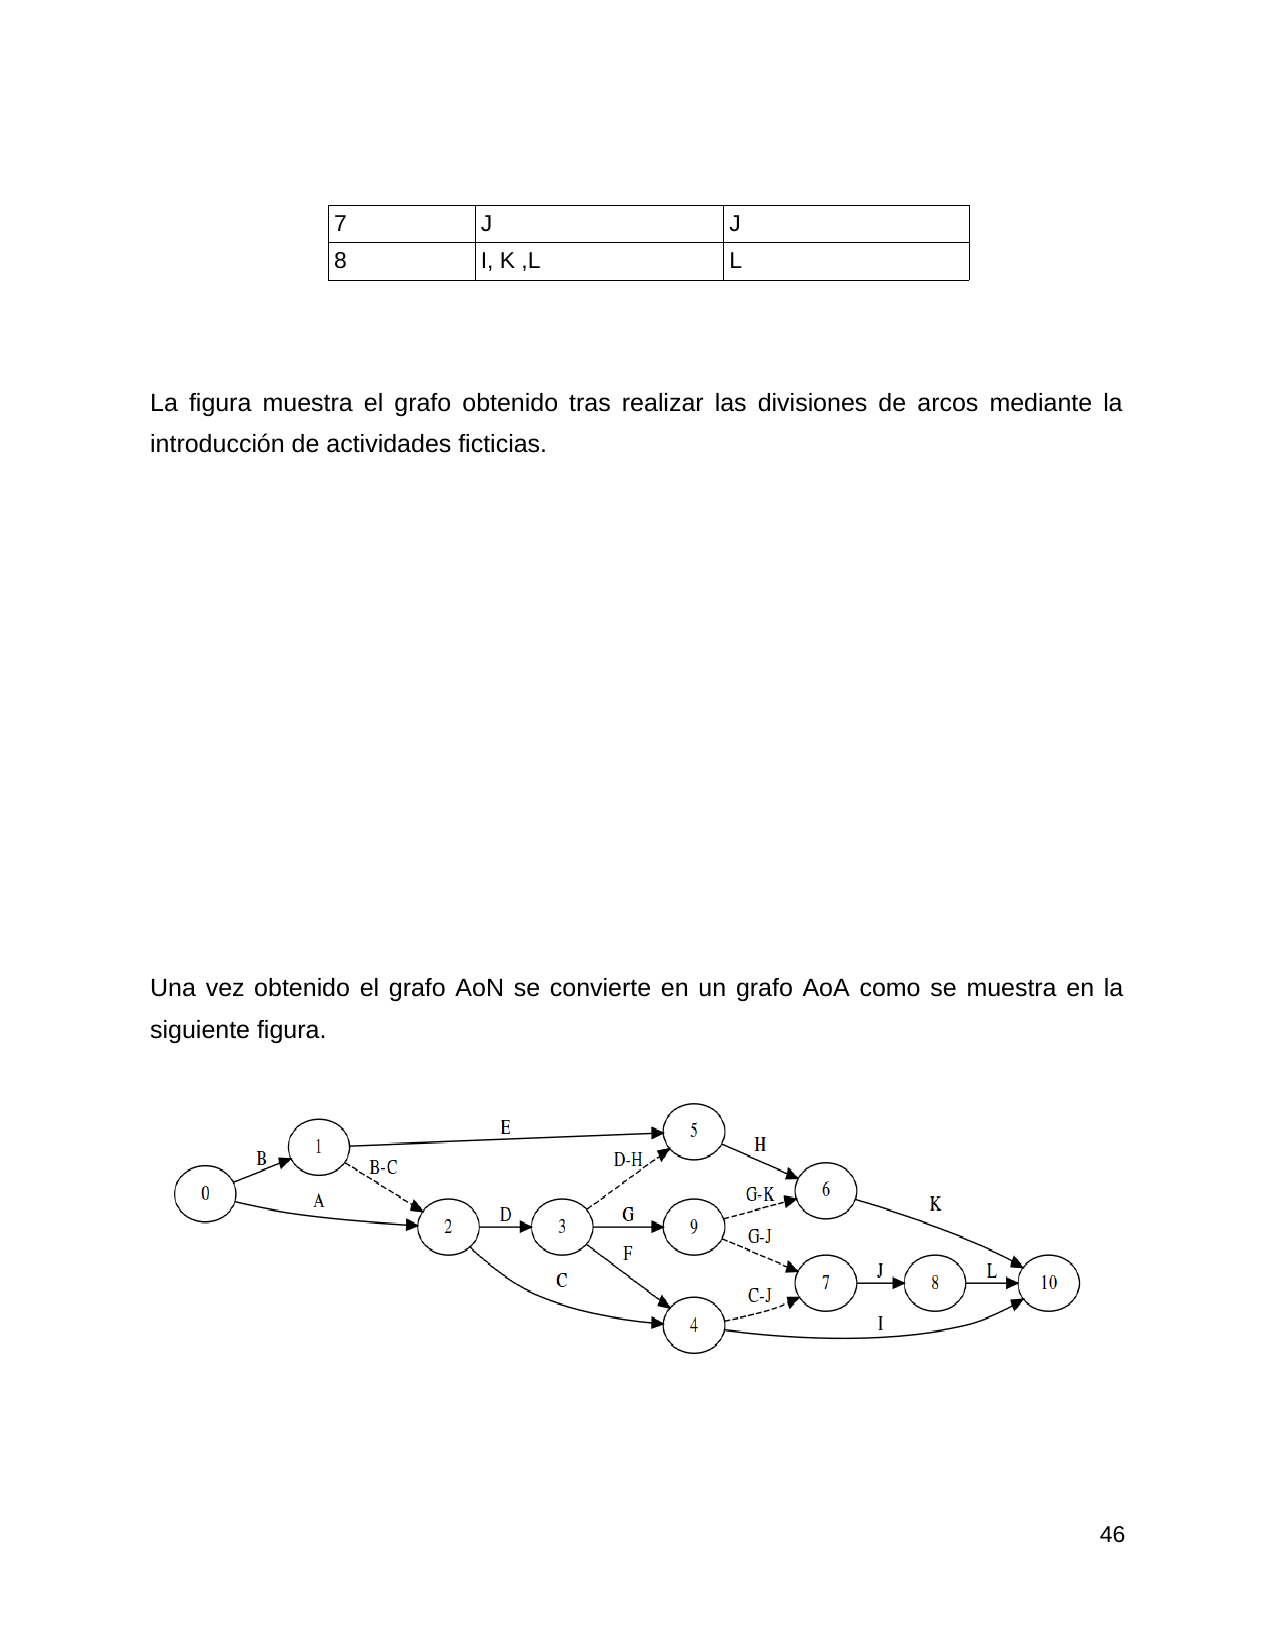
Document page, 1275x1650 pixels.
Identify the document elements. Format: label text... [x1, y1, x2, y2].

table_cell 7 [329, 206, 475, 242]
table_cell I, K ,L [476, 243, 723, 279]
text La figura muestra el grafo obtenido tras realizar las divisiones de arcos mediante la introducción de actividades ficticias. [150, 388, 1125, 458]
table_cell 8 [329, 243, 475, 279]
picture [155, 1070, 1120, 1368]
table_cell J [724, 206, 969, 242]
table_cell J [476, 206, 723, 242]
text Una vez obtenido el grafo AoN se convierte en un grafo AoA como se muestra en la siguiente figura. [150, 974, 1125, 1044]
table_cell L [724, 243, 969, 279]
